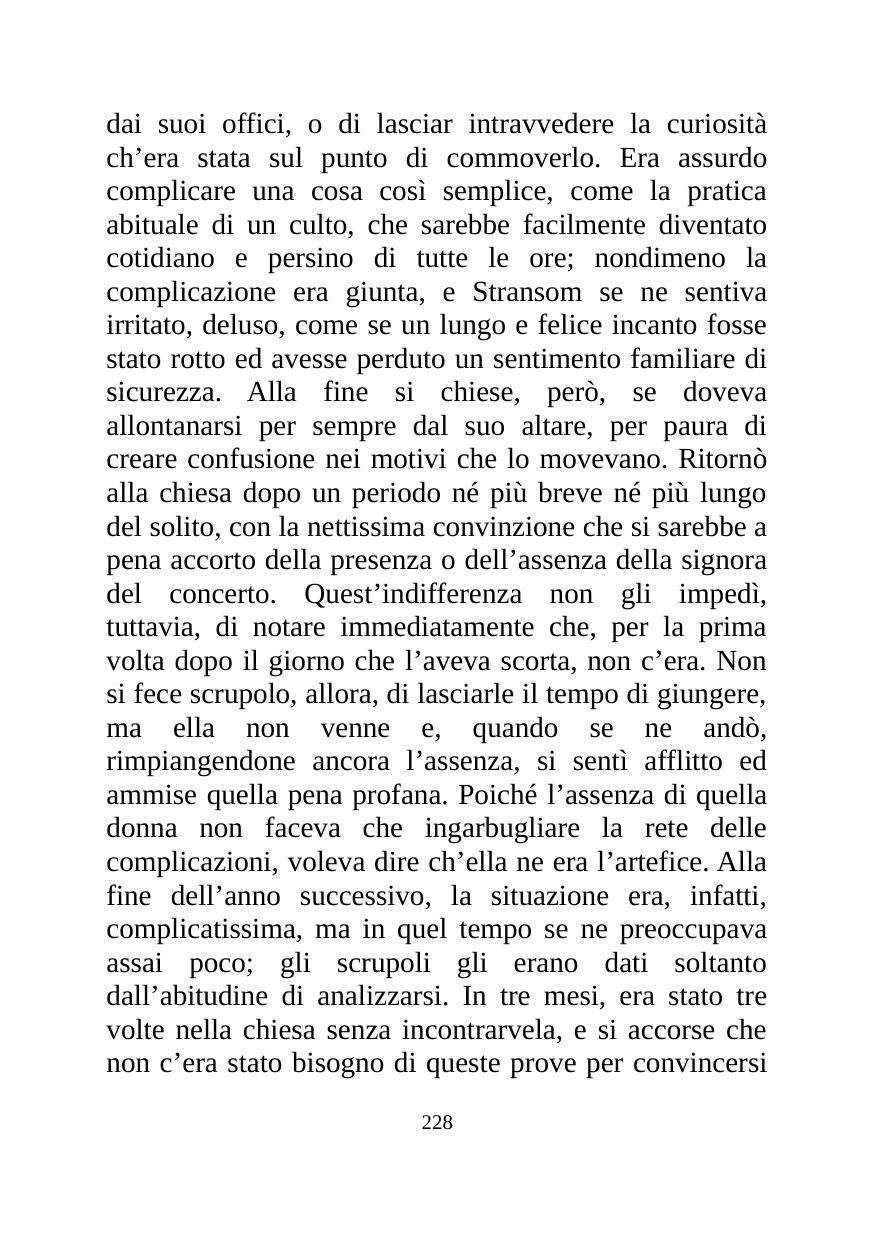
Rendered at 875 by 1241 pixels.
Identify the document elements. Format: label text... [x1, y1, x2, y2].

text dai suoi offici, o di lasciar intravvedere la curiosità ch’era stata sul punto di commoverlo. Era assurdo complicare una cosa così semplice, come la pratica abituale di un culto, che sarebbe facilmente diventato cotidiano e persino di tutte le ore; nondimeno la complicazione era giunta, e Stransom se ne sentiva irritato, deluso, come se un lungo e felice incanto fosse stato rotto ed avesse perduto un sentimento familiare di sicurezza. Alla fine si chiese, però, se doveva allontanarsi per sempre dal suo altare, per paura di creare confusione nei motivi che lo movevano. Ritornò alla chiesa dopo un periodo né più breve né più lungo del solito, con la nettissima convinzione che si sarebbe a pena accorto della presenza o dell’assenza della signora del concerto. Quest’indifferenza non gli impedì, tuttavia, di notare immediatamente che, per la prima volta dopo il giorno che l’aveva scorta, non c’era. Non si fece scrupolo, allora, di lasciarle il tempo di giungere, ma ella non venne e, quando se ne andò, rimpiangendone ancora l’assenza, si sentì afflitto ed ammise quella pena profana. Poiché l’assenza di quella donna non faceva che ingarbugliare la rete delle complicazioni, voleva dire ch’ella ne era l’artefice. Alla fine dell’anno successivo, la situazione era, infatti, complicatissima, ma in quel tempo se ne preoccupava assai poco; gli scrupoli gli erano dati soltanto dall’abitudine di analizzarsi. In tre mesi, era stato tre volte nella chiesa senza incontrarvela, e si accorse che non c’era stato bisogno di queste prove per convincersi [106, 106, 768, 1079]
